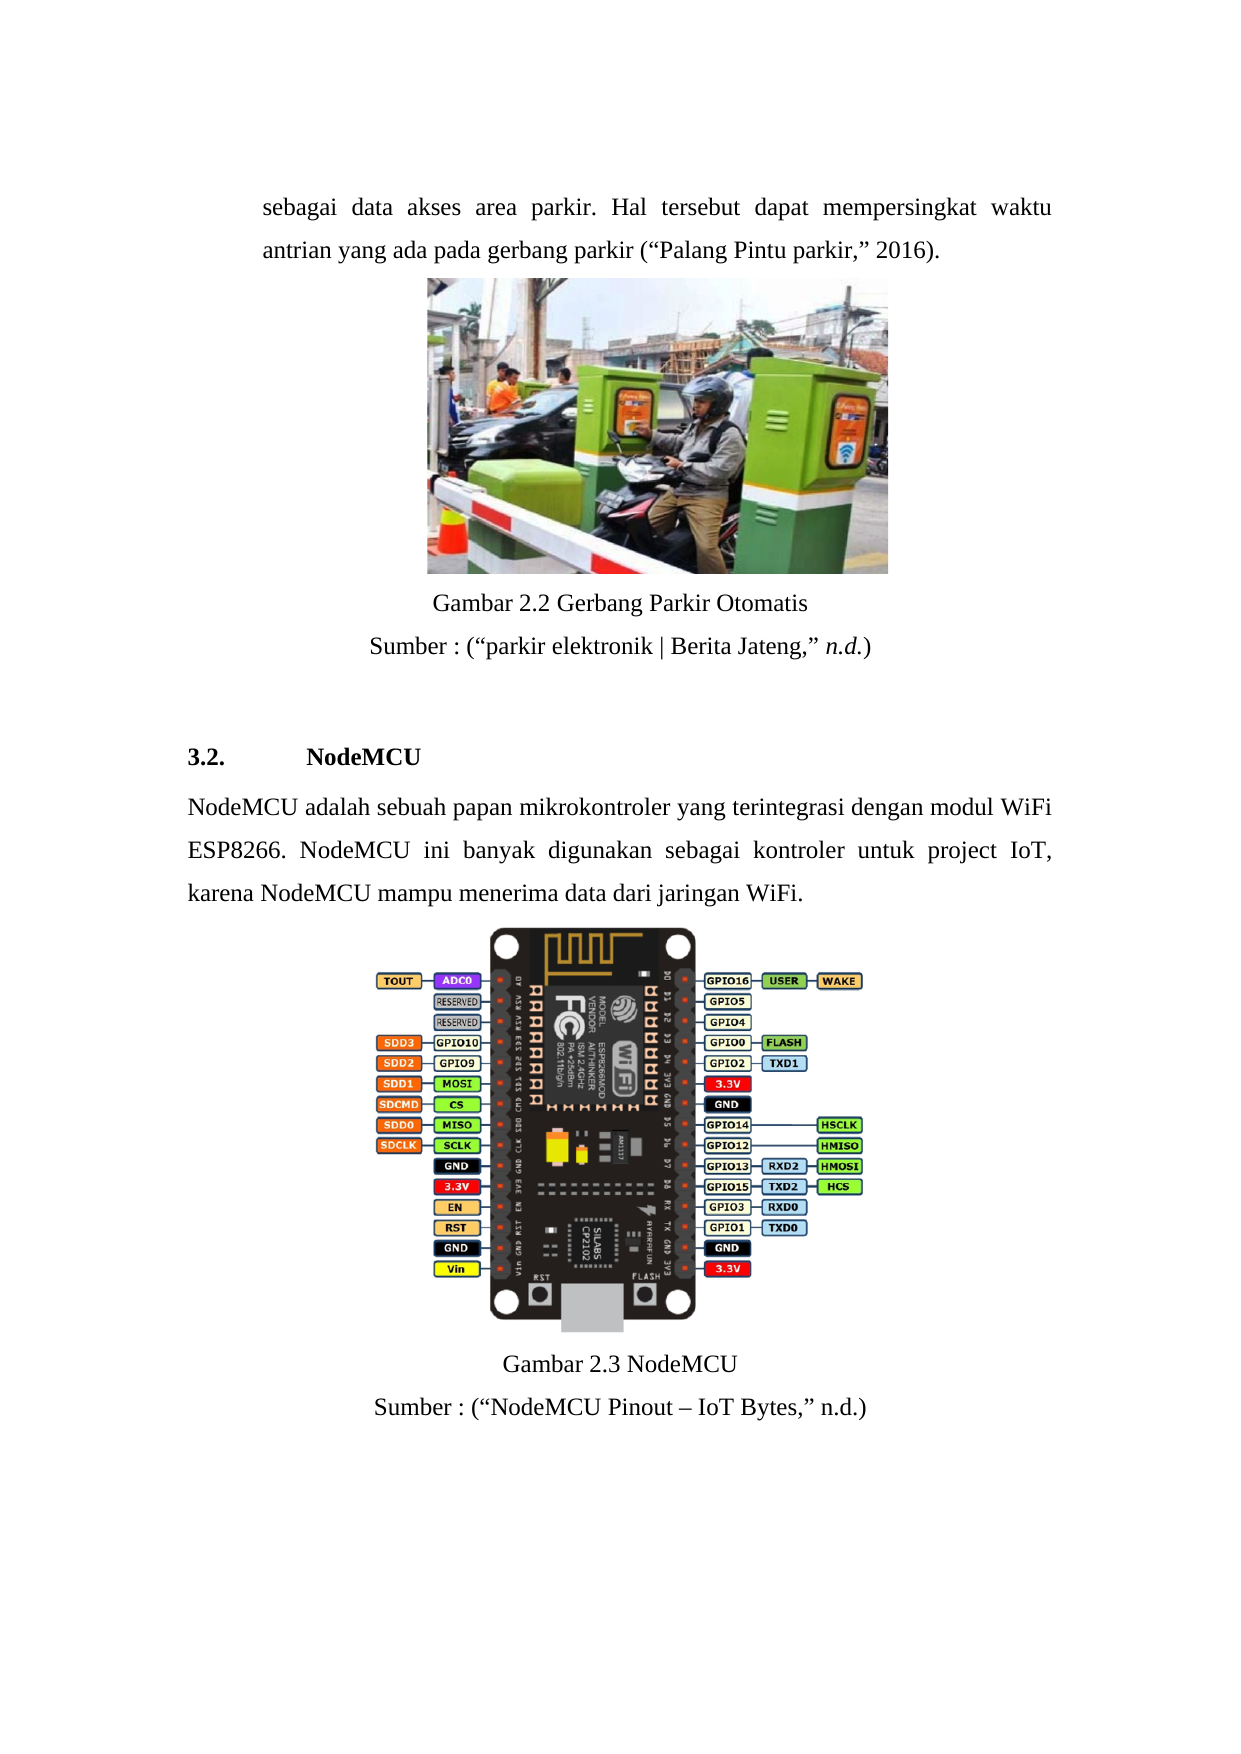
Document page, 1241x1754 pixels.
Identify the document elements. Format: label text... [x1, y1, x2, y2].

text sebagai data akses area parkir. Hal tersebut dapat mempersingkat waktu antrian yang ada pada gerbang parkir (“Palang Pintu parkir,” 2016). [262, 192, 1053, 264]
text NodeMCU adalah sebuah papan mikrokontroler yang terintegrasi dengan modul WiFi ESP8266. NodeMCU ini banyak digunakan sebagai kontroler untuk project IoT, karena NodeMCU mampu menerima data dari jaringan WiFi. [187, 792, 1053, 907]
text Gambar 2.2 Gerbang Parkir Otomatis [187, 588, 1053, 617]
text Sumber : (“parkir elektronik | Berita Jateng,” n.d.) [187, 631, 1053, 660]
subtitle NodeMCU [187, 742, 1053, 771]
text Sumber : (“NodeMCU Pinout – IoT Bytes,” n.d.) [187, 1392, 1053, 1421]
text Gambar 2.3 NodeMCU [187, 1349, 1053, 1378]
